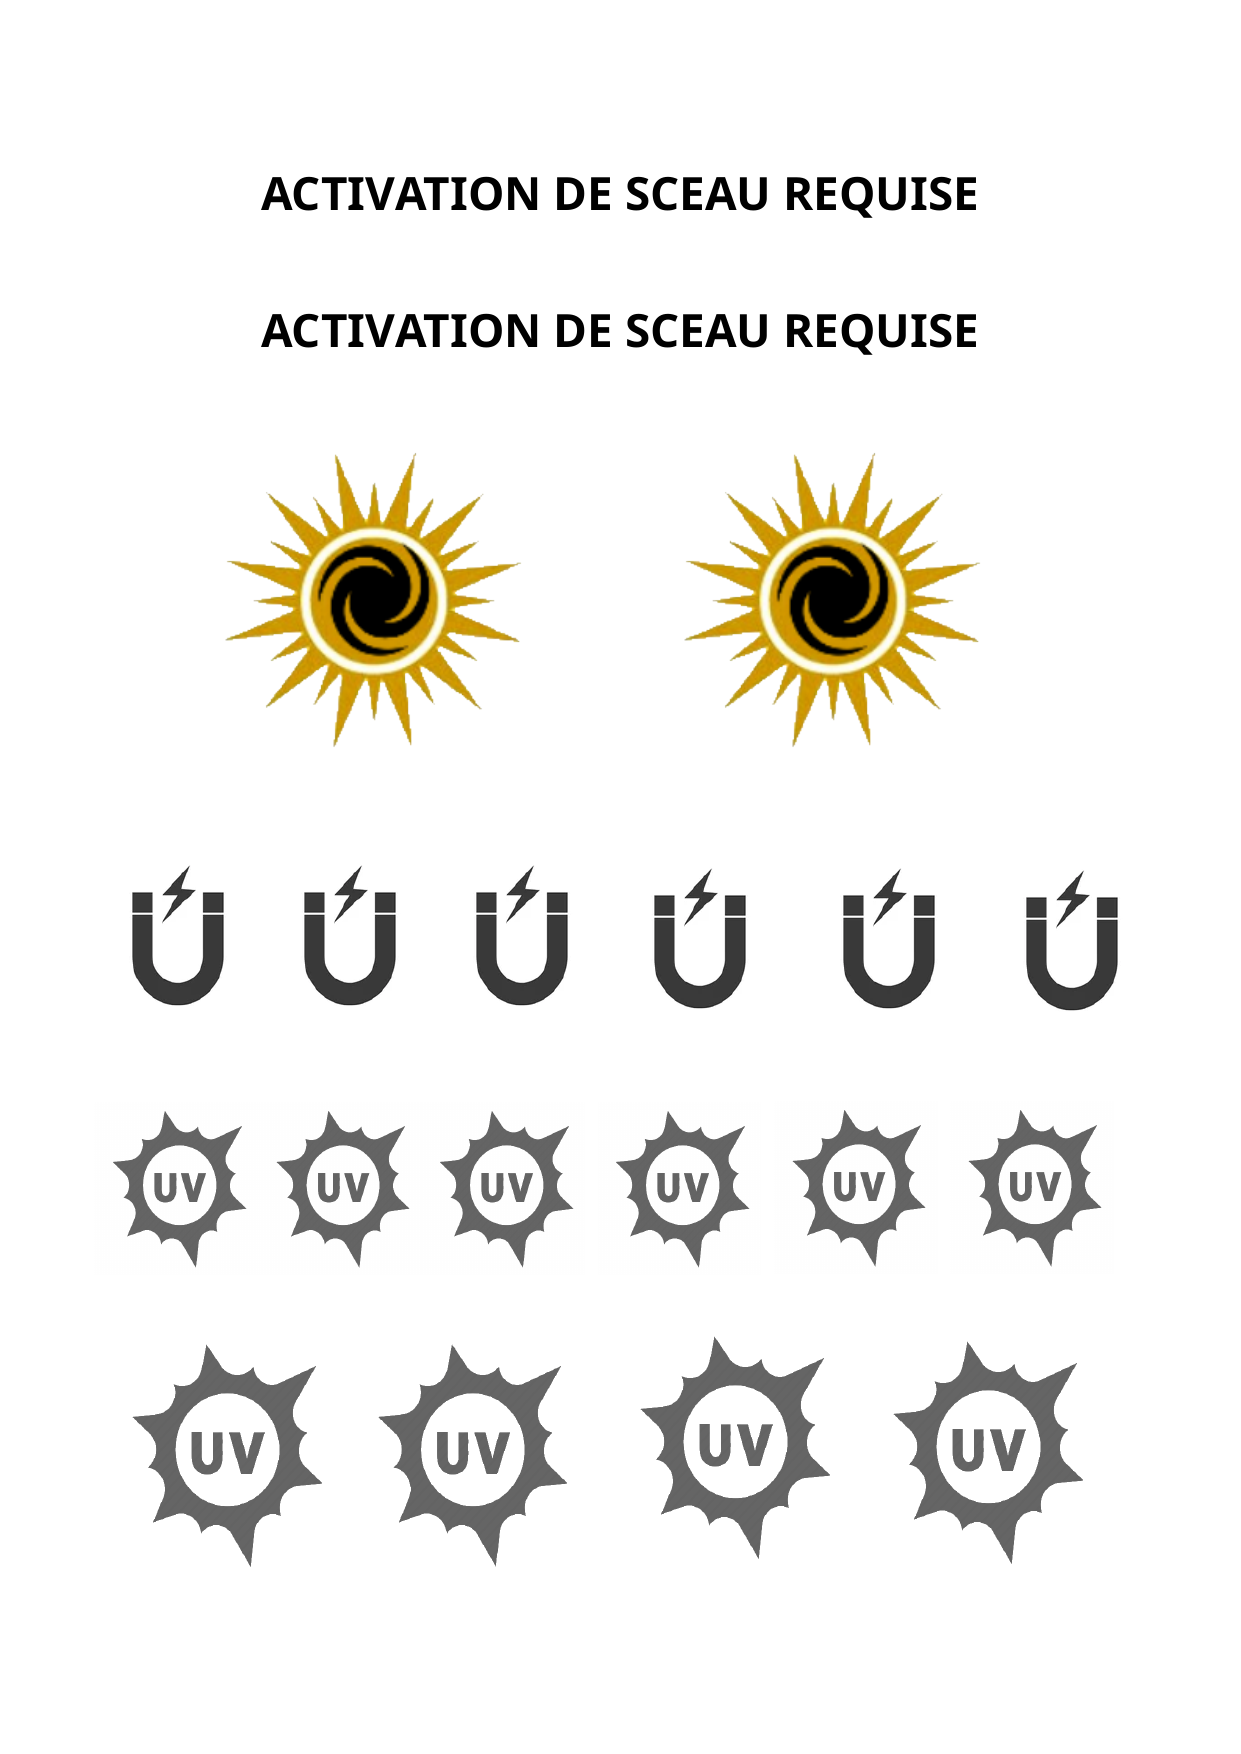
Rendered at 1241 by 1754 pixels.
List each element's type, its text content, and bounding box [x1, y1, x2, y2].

picture [352, 1332, 585, 1577]
text ACTIVATION DE SCEAU REQUISE [112, 161, 1128, 224]
picture [597, 1102, 762, 1275]
picture [989, 851, 1162, 1037]
picture [94, 1102, 586, 1275]
picture [950, 1101, 1114, 1274]
picture [617, 850, 790, 1035]
picture [672, 425, 1018, 763]
picture [106, 1332, 340, 1577]
picture [867, 1329, 1101, 1574]
picture [807, 850, 979, 1035]
picture [614, 1324, 848, 1569]
picture [96, 846, 612, 1032]
picture [213, 425, 559, 763]
picture [774, 1101, 938, 1274]
text ACTIVATION DE SCEAU REQUISE [112, 299, 1128, 361]
